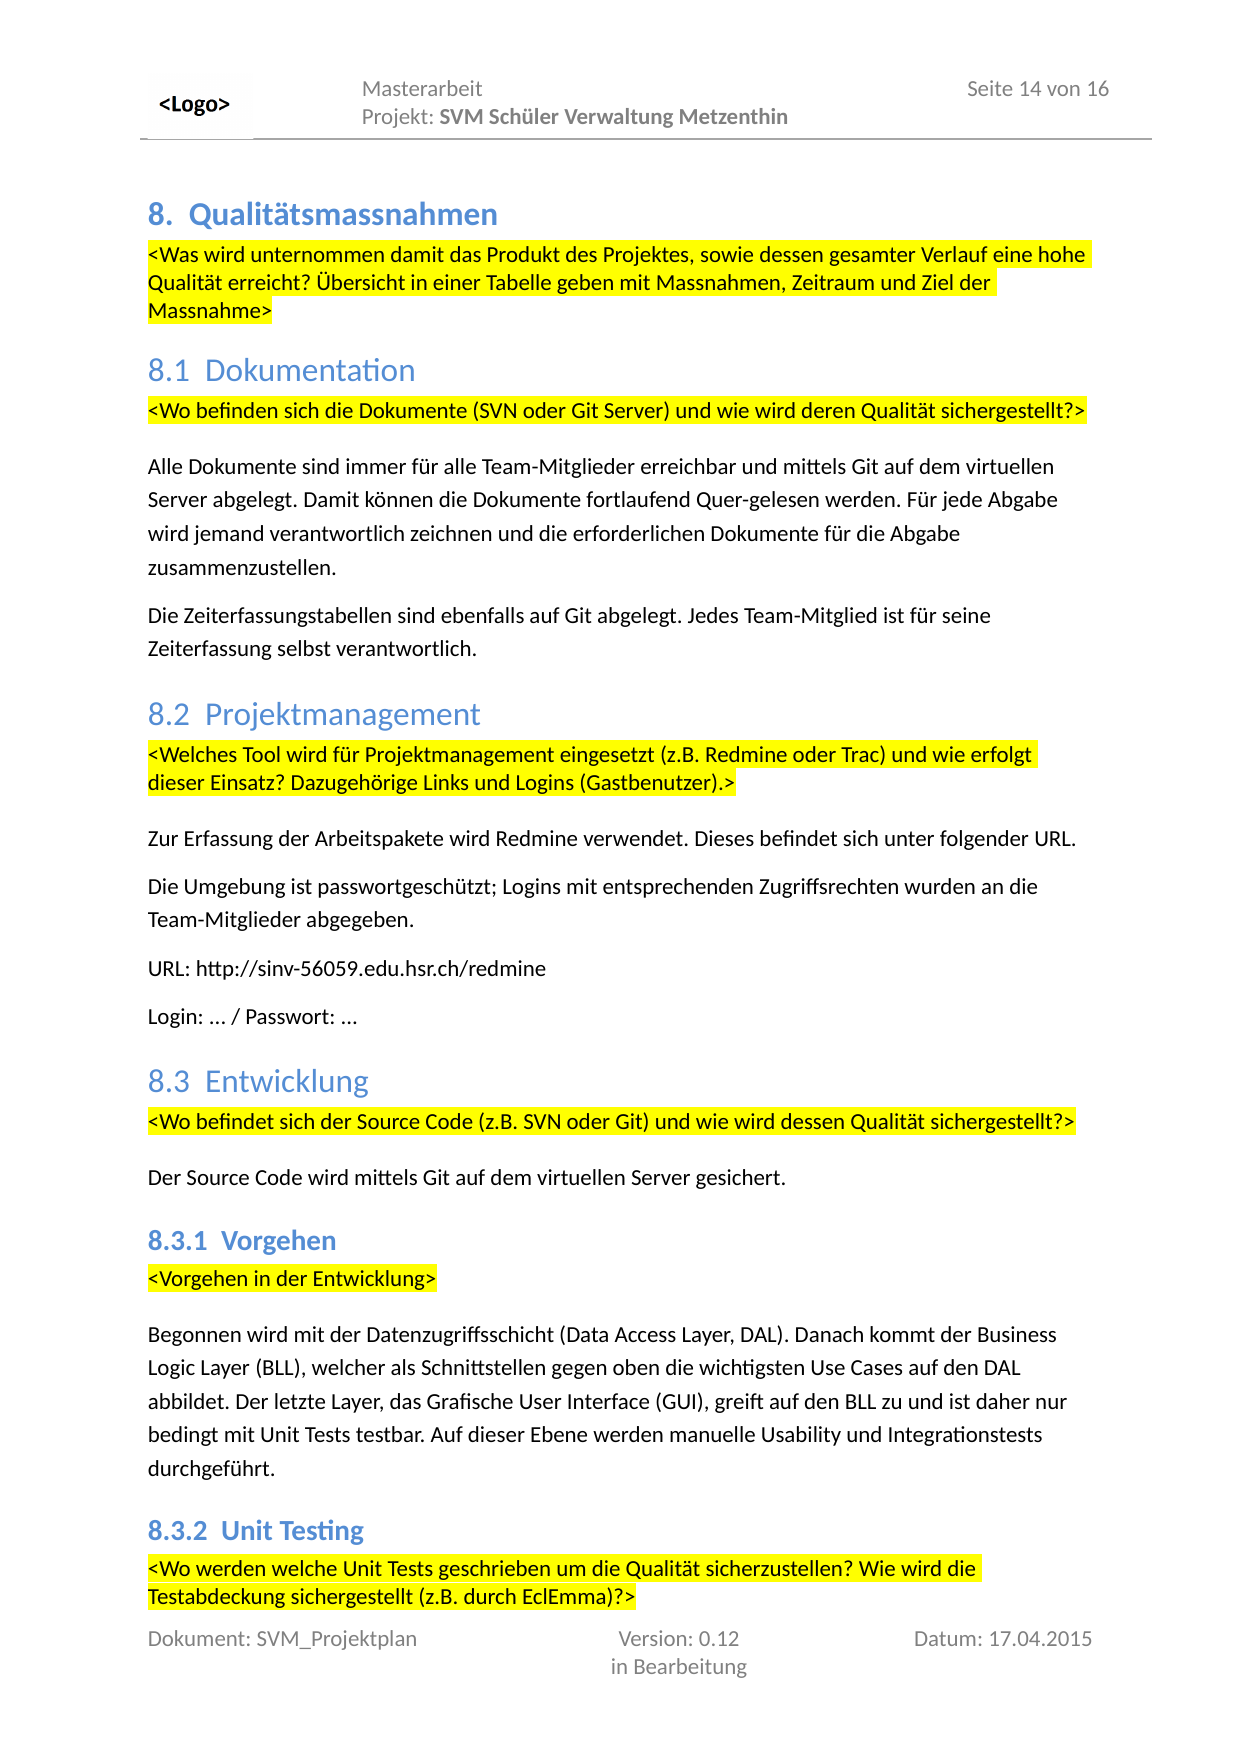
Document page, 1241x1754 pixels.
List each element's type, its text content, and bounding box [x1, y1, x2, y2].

subtitle Entwicklung [148, 1060, 1093, 1101]
text Der Source Code wird mittels Git auf dem virtuellen Server gesichert. [148, 1163, 1093, 1191]
text <Wo befindet sich der Source Code (z.B. SVN oder Git) und wie wird dessen Qualität sichergestellt?> [148, 1107, 1093, 1135]
text <Welches Tool wird für Projektmanagement eingesetzt (z.B. Redmine oder Trac) und wie erfolgt dieser Einsatz? Dazugehörige Links und Logins (Gastbenutzer).> [148, 740, 1093, 796]
text <Wo werden welche Unit Tests geschrieben um die Qualität sicherzustellen? Wie wird die Testabdeckung sichergestellt (z.B. durch EclEmma)?> [148, 1554, 1093, 1610]
text Die Umgebung ist passwortgeschützt; Logins mit entsprechenden Zugriffsrechten wurden an die Team-Mitglieder abgegeben. [148, 872, 1093, 933]
subtitle Qualitätsmassnahmen [148, 193, 1093, 234]
text Die Zeiterfassungstabellen sind ebenfalls auf Git abgelegt. Jedes Team-Mitglied ist für seine Zeiterfassung selbst verantwortlich. [148, 601, 1093, 662]
subtitle Vorgehen [148, 1222, 1093, 1257]
text Login: ... / Passwort: ... [148, 1002, 1093, 1030]
text <Was wird unternommen damit das Produkt des Projektes, sowie dessen gesamter Verlauf eine hohe Qualität erreicht? Übersicht in einer Tabelle geben mit Massnahmen, Zeitraum und Ziel der Massnahme> [148, 240, 1093, 324]
subtitle Unit Testing [148, 1512, 1093, 1548]
text Alle Dokumente sind immer für alle Team-Mitglieder erreichbar und mittels Git auf dem virtuellen Server abgelegt. Damit können die Dokumente fortlaufend Quer-gelesen werden. Für jede Abgabe wird jemand verantwortlich zeichnen und die erforderlichen Dokumente für die Abgabe zusammenzustellen. [148, 452, 1093, 581]
text <Vorgehen in der Entwicklung> [148, 1264, 1093, 1292]
text Begonnen wird mit der Datenzugriffsschicht (Data Access Layer, DAL). Danach kommt der Business Logic Layer (BLL), welcher als Schnittstellen gegen oben die wichtigsten Use Cases auf den DAL abbildet. Der letzte Layer, das Grafische User Interface (GUI), greift auf den BLL zu und ist daher nur bedingt mit Unit Tests testbar. Auf dieser Ebene werden manuelle Usability und Integrationstests durchgeführt. [148, 1320, 1093, 1482]
text URL: http://sinv-56059.edu.hsr.ch/redmine [148, 954, 1093, 982]
text <Wo befinden sich die Dokumente (SVN oder Git Server) und wie wird deren Qualität sichergestellt?> [148, 396, 1093, 424]
picture [147, 73, 254, 139]
subtitle Projektmanagement [148, 693, 1093, 733]
subtitle Dokumentation [148, 349, 1093, 390]
text Zur Erfassung der Arbeitspakete wird Redmine verwendet. Dieses befindet sich unter folgender URL. [148, 824, 1093, 852]
